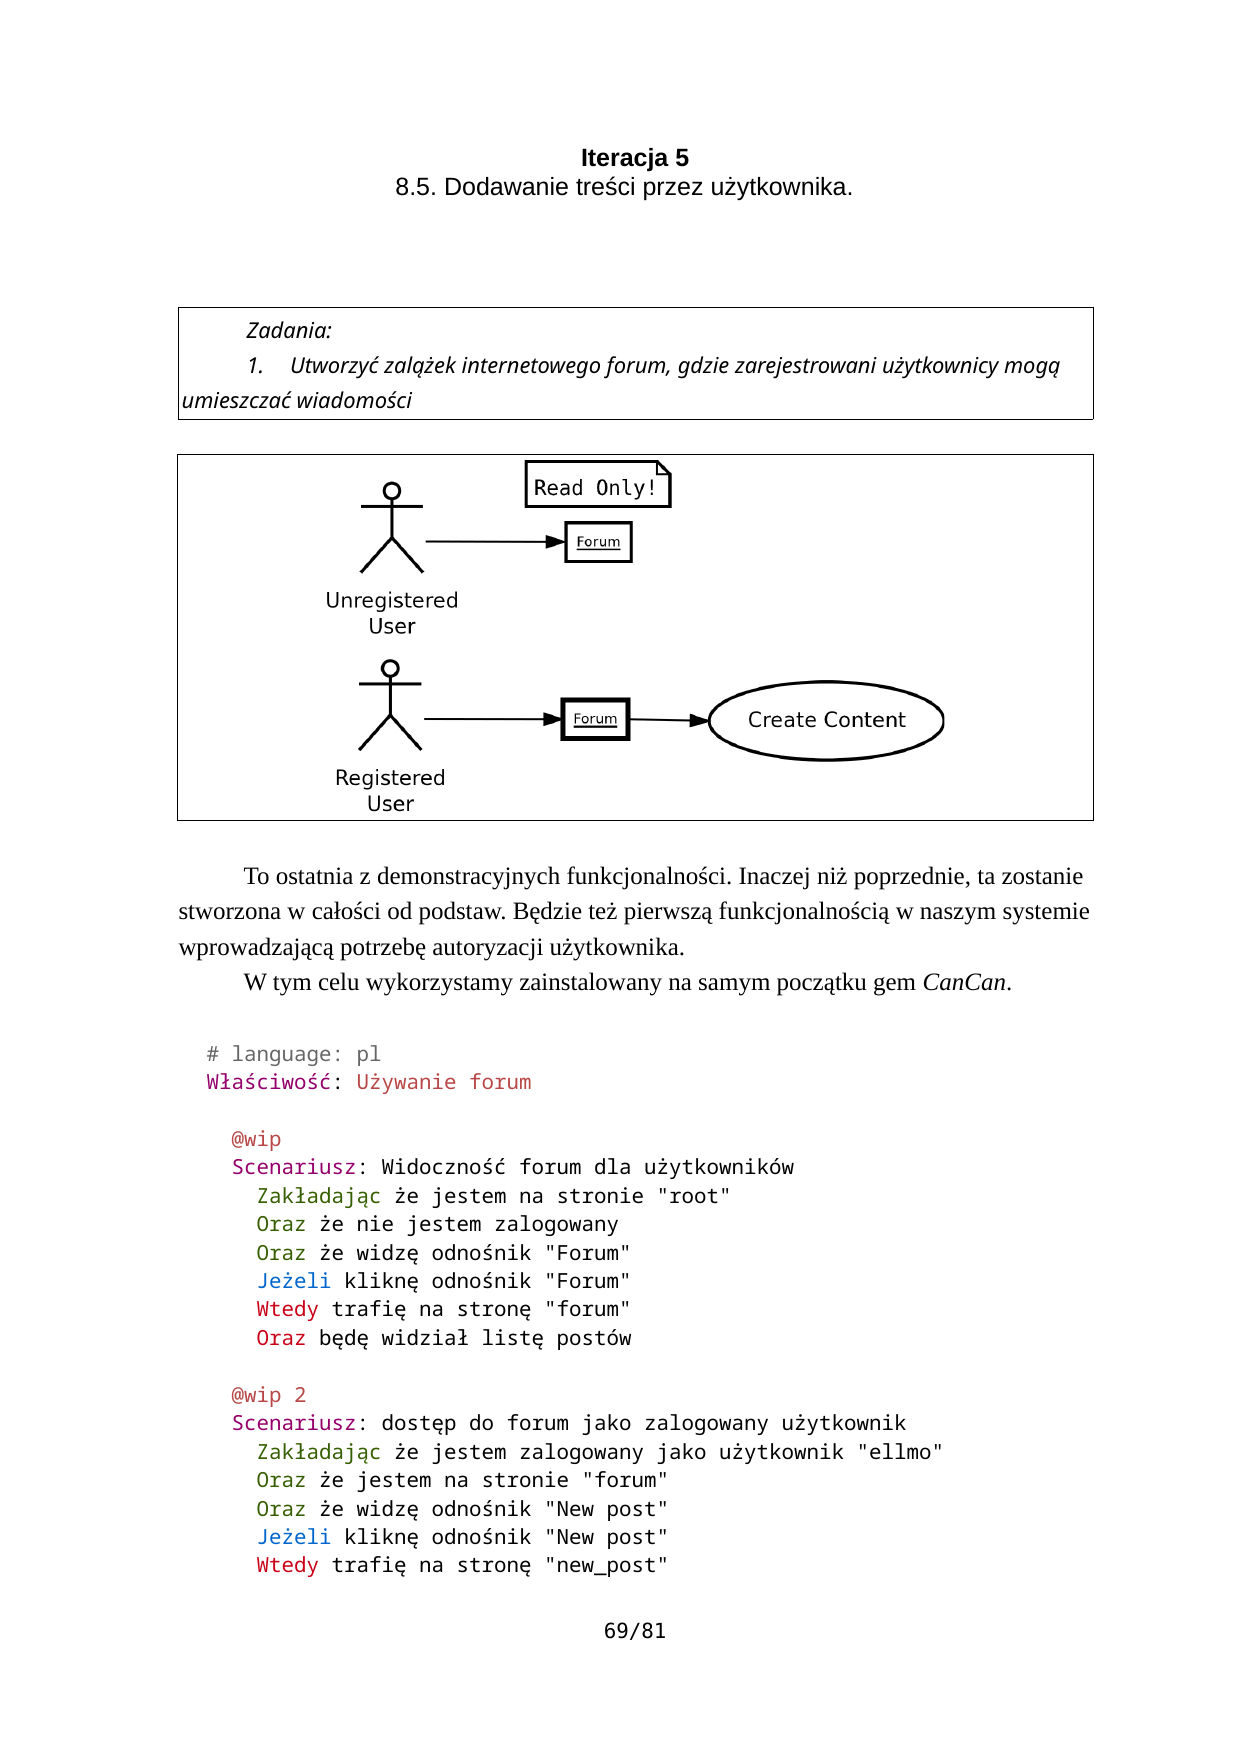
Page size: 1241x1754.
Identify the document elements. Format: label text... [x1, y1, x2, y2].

table_header # language: pl Właściwość: Używanie forum @wip Scenariusz: Widoczność forum dla użytkowników Zakładając że jestem na stronie "root" Oraz że nie jestem zalogowany Oraz że widzę odnośnik "Forum" Jeżeli kliknę odnośnik "Forum" Wtedy trafię na stronę "forum" Oraz będę widział listę postów @wip 2 Scenariusz: dostęp do forum jako zalogowany użytkownik Zakładając że jestem zalogowany jako użytkownik "ellmo" Oraz że jestem na stronie "forum" Oraz że widzę odnośnik "New post" Jeżeli kliknę odnośnik "New post" Wtedy trafię na stronę "new_post" [177, 1033, 1093, 1585]
text To ostatnia z demonstracyjnych funkcjonalności. Inaczej niż poprzednie, ta zostanie stworzona w całości od podstaw. Będzie też pierwszą funkcjonalnością w naszym systemie wprowadzającą potrzebę autoryzacji użytkownika. [178, 856, 1093, 962]
table_header [178, 455, 1093, 820]
text Iteracja 5 [177, 143, 1093, 172]
text W tym celu wykorzystamy zainstalowany na samym początku gem CanCan. [178, 962, 1093, 997]
list Dodawanie treści przez użytkownika. [177, 172, 1093, 200]
list Utworzyć zalążek internetowego forum, gdzie zarejestrowani użytkownicy mogą umieszczać wiadomości [179, 342, 1093, 419]
picture [325, 460, 945, 815]
text Zadania: [179, 308, 1093, 342]
